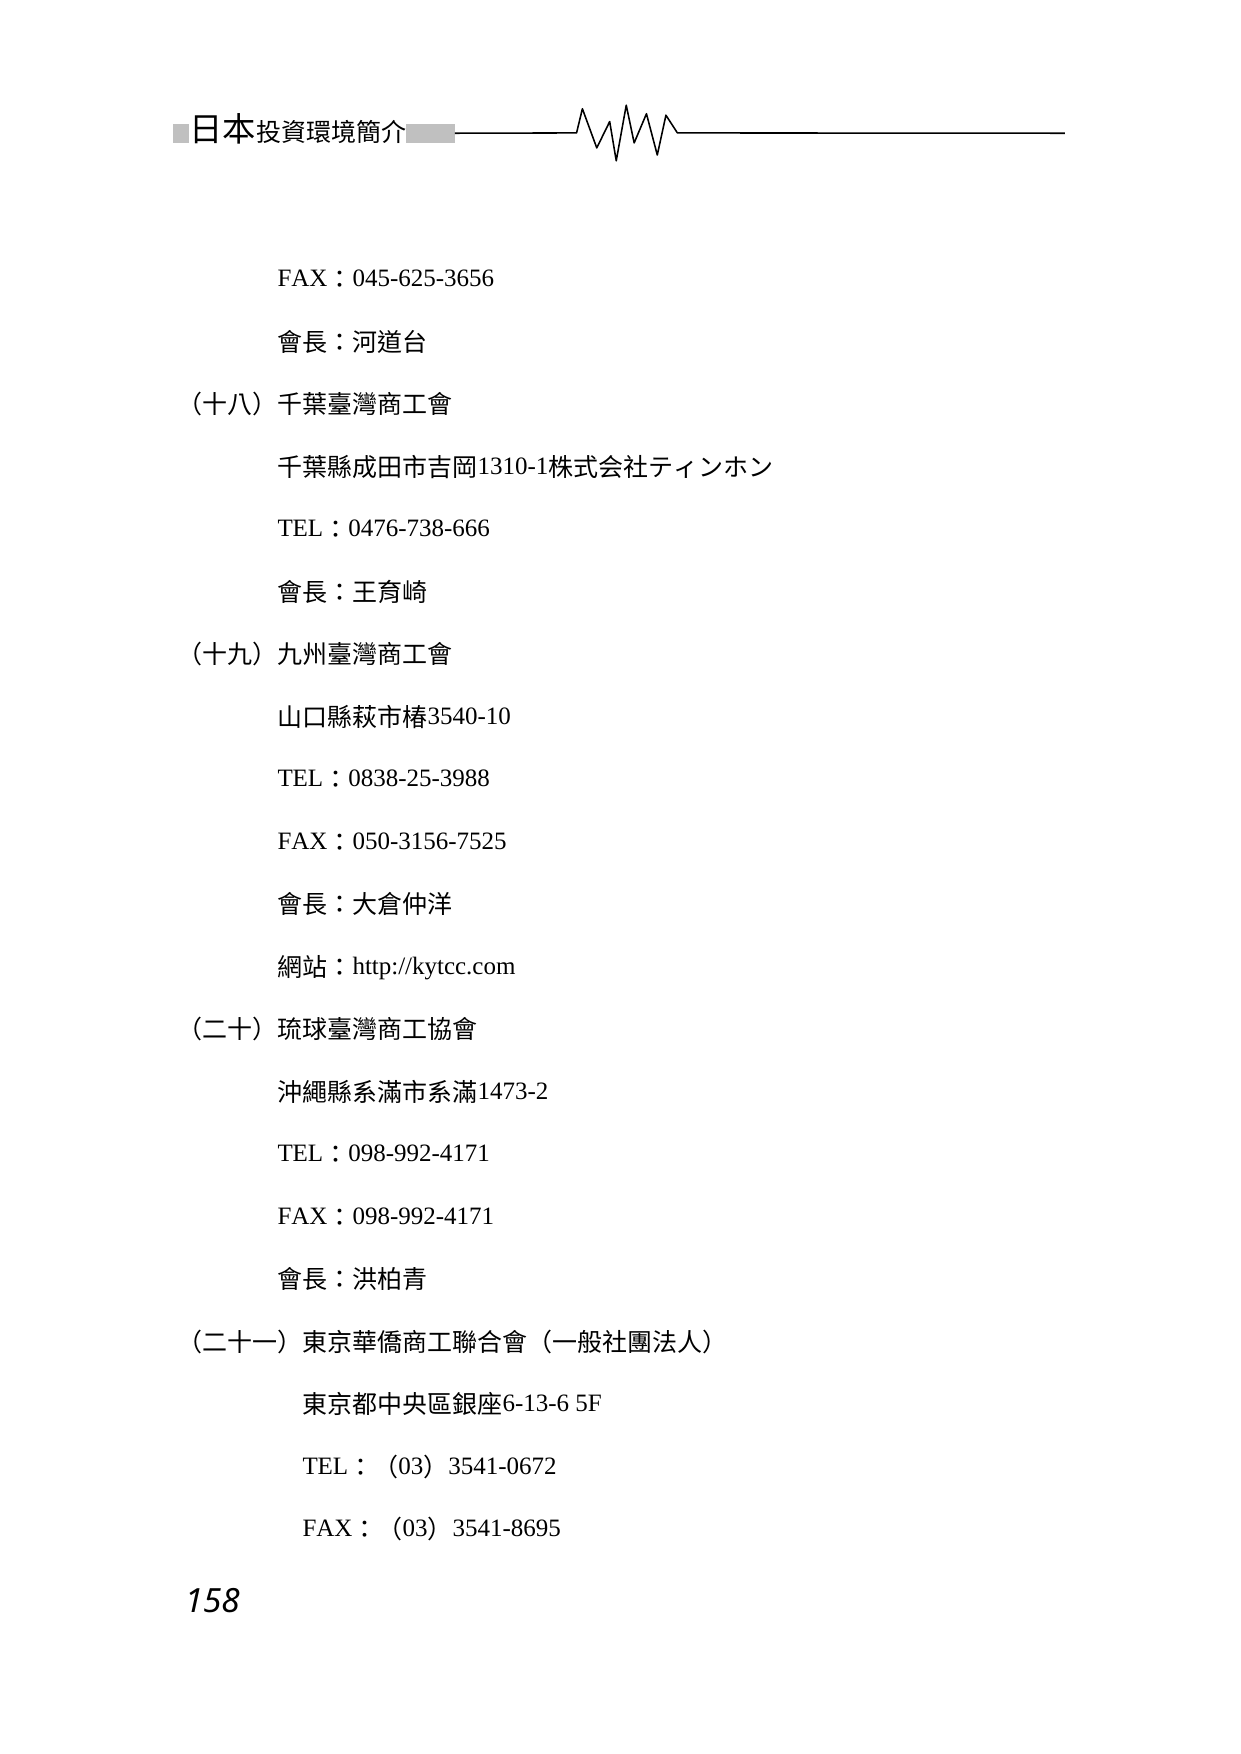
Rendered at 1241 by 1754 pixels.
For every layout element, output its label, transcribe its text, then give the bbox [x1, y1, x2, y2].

text 東京都中央區銀座6-13-6 5F [177, 1361, 1063, 1424]
text （十九）九州臺灣商工會 [177, 611, 1063, 674]
text 千葉縣成田市吉岡1310-1株式会社ティンホン [177, 424, 1063, 486]
text TEL：098-992-4171 [177, 1111, 1063, 1174]
text FAX：（03）3541-8695 [177, 1486, 1063, 1549]
text （二十）琉球臺灣商工協會 [177, 986, 1063, 1049]
text TEL：0838-25-3988 [177, 736, 1063, 799]
text 會長：王育崎 [177, 549, 1063, 611]
text TEL：0476-738-666 [177, 486, 1063, 549]
text 山口縣萩市椿3540-10 [177, 674, 1063, 736]
text FAX：045-625-3656 [177, 236, 1063, 299]
text （二十一）東京華僑商工聯合會（一般社團法人） [177, 1299, 1063, 1361]
text 網站：http://kytcc.com [177, 924, 1063, 986]
text 會長：洪柏青 [177, 1236, 1063, 1299]
text FAX：050-3156-7525 [177, 799, 1063, 861]
text 沖繩縣系滿市系滿1473-2 [177, 1049, 1063, 1111]
text 會長：河道台 [177, 299, 1063, 361]
text FAX：098-992-4171 [177, 1174, 1063, 1236]
text （十八）千葉臺灣商工會 [177, 361, 1063, 424]
text TEL：（03）3541-0672 [177, 1424, 1063, 1486]
text 會長：大倉仲洋 [177, 861, 1063, 924]
